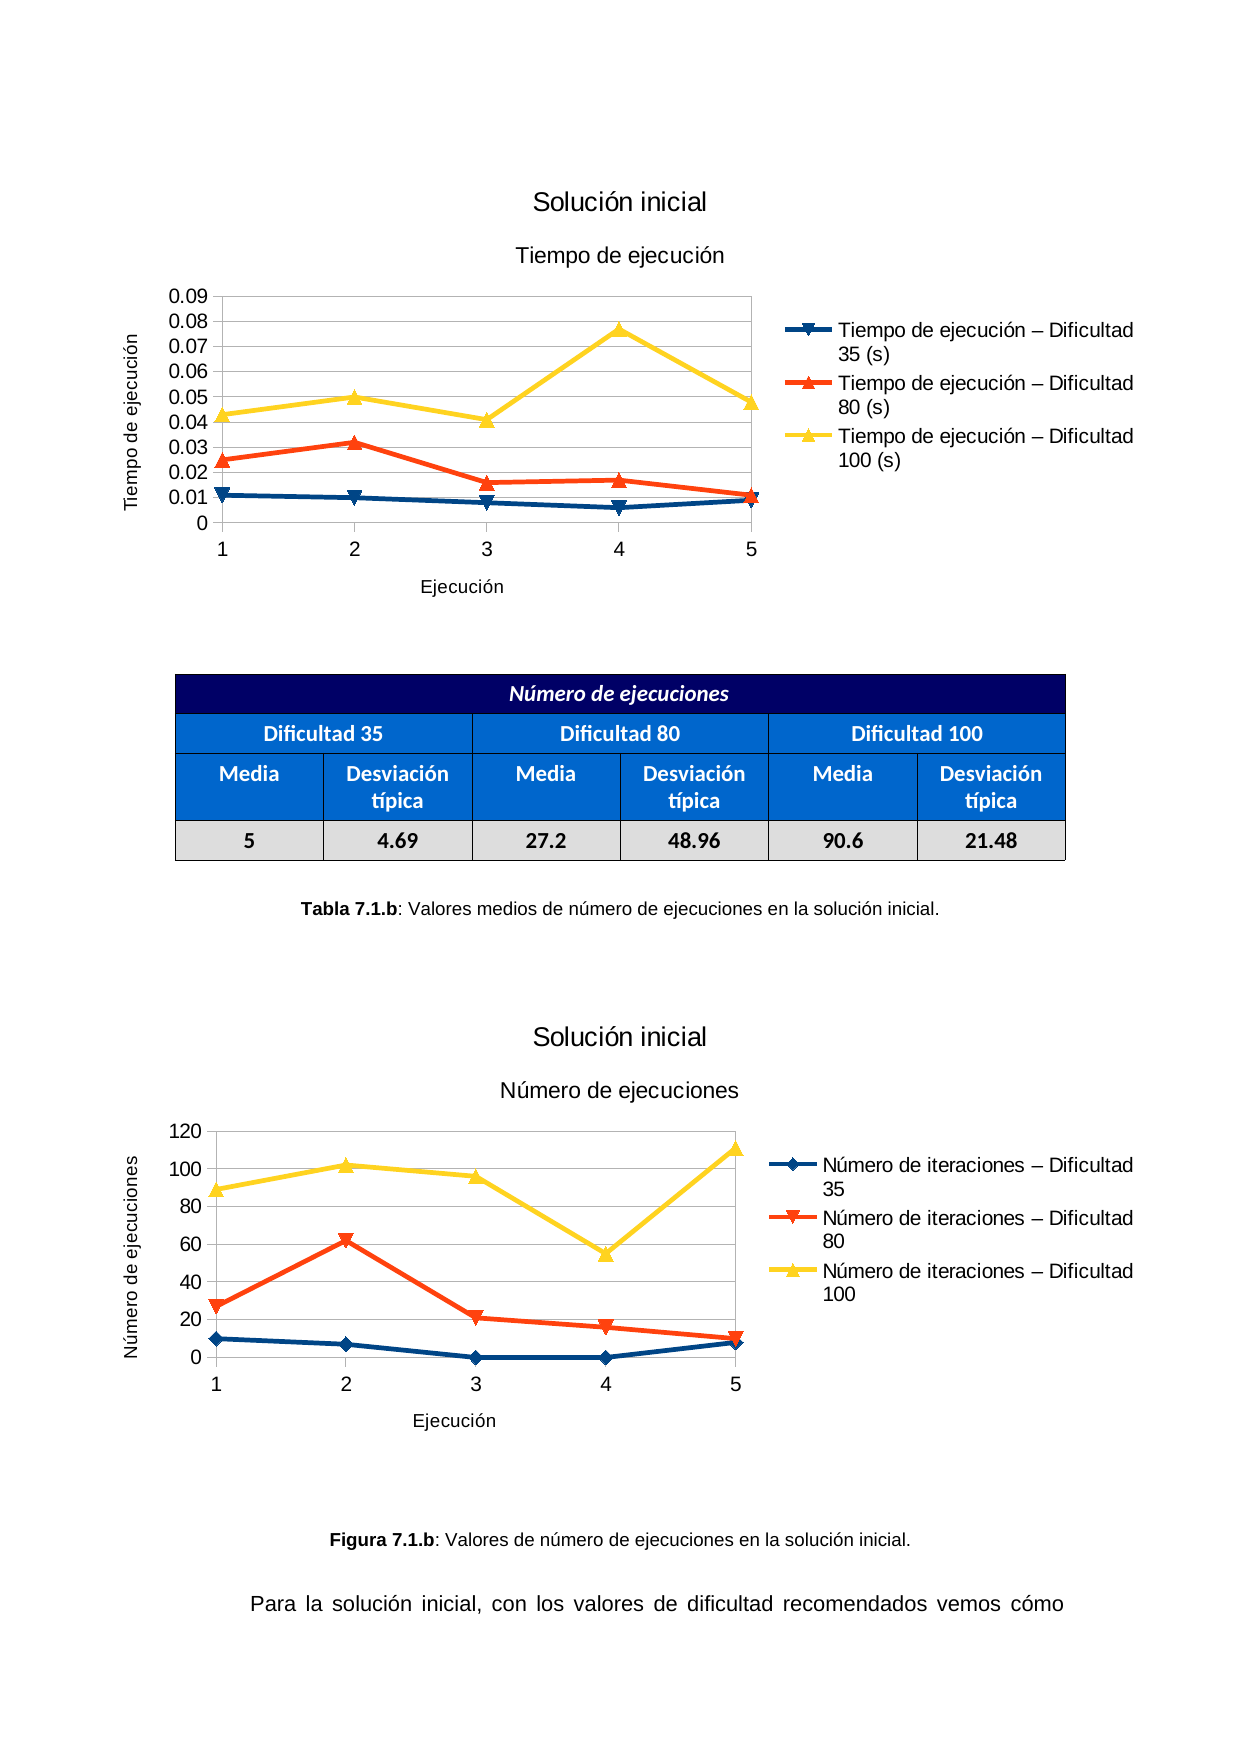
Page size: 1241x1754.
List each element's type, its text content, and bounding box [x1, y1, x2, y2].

table_cell 48,96 [621, 821, 768, 860]
table_cell Desviación típica [918, 754, 1065, 820]
table_cell Dificultad 100 [769, 714, 1065, 753]
table_cell Desviación típica [324, 754, 472, 820]
table_cell 21,48 [918, 821, 1065, 860]
text Tabla 7.1.b: Valores medios de número de ejecuciones en la solución inicial. [175, 898, 1065, 919]
table_cell Dificultad 35 [176, 714, 472, 753]
table_cell Media [769, 754, 917, 820]
table_cell Media [473, 754, 620, 820]
table_cell 90,6 [769, 821, 917, 860]
table_cell Media [176, 754, 323, 820]
text Figura 7.1.b: Valores de número de ejecuciones en la solución inicial. [175, 1529, 1065, 1550]
table_cell Dificultad 80 [473, 714, 768, 753]
table_header Número de ejecuciones [176, 675, 1065, 713]
table_cell 4,69 [324, 821, 472, 860]
table_cell Desviación típica [621, 754, 768, 820]
table_cell 27,2 [473, 821, 620, 860]
text Para la solución inicial, con los valores de dificultad recomendados vemos cómo [175, 1591, 1065, 1616]
table_cell 5 [176, 821, 323, 860]
